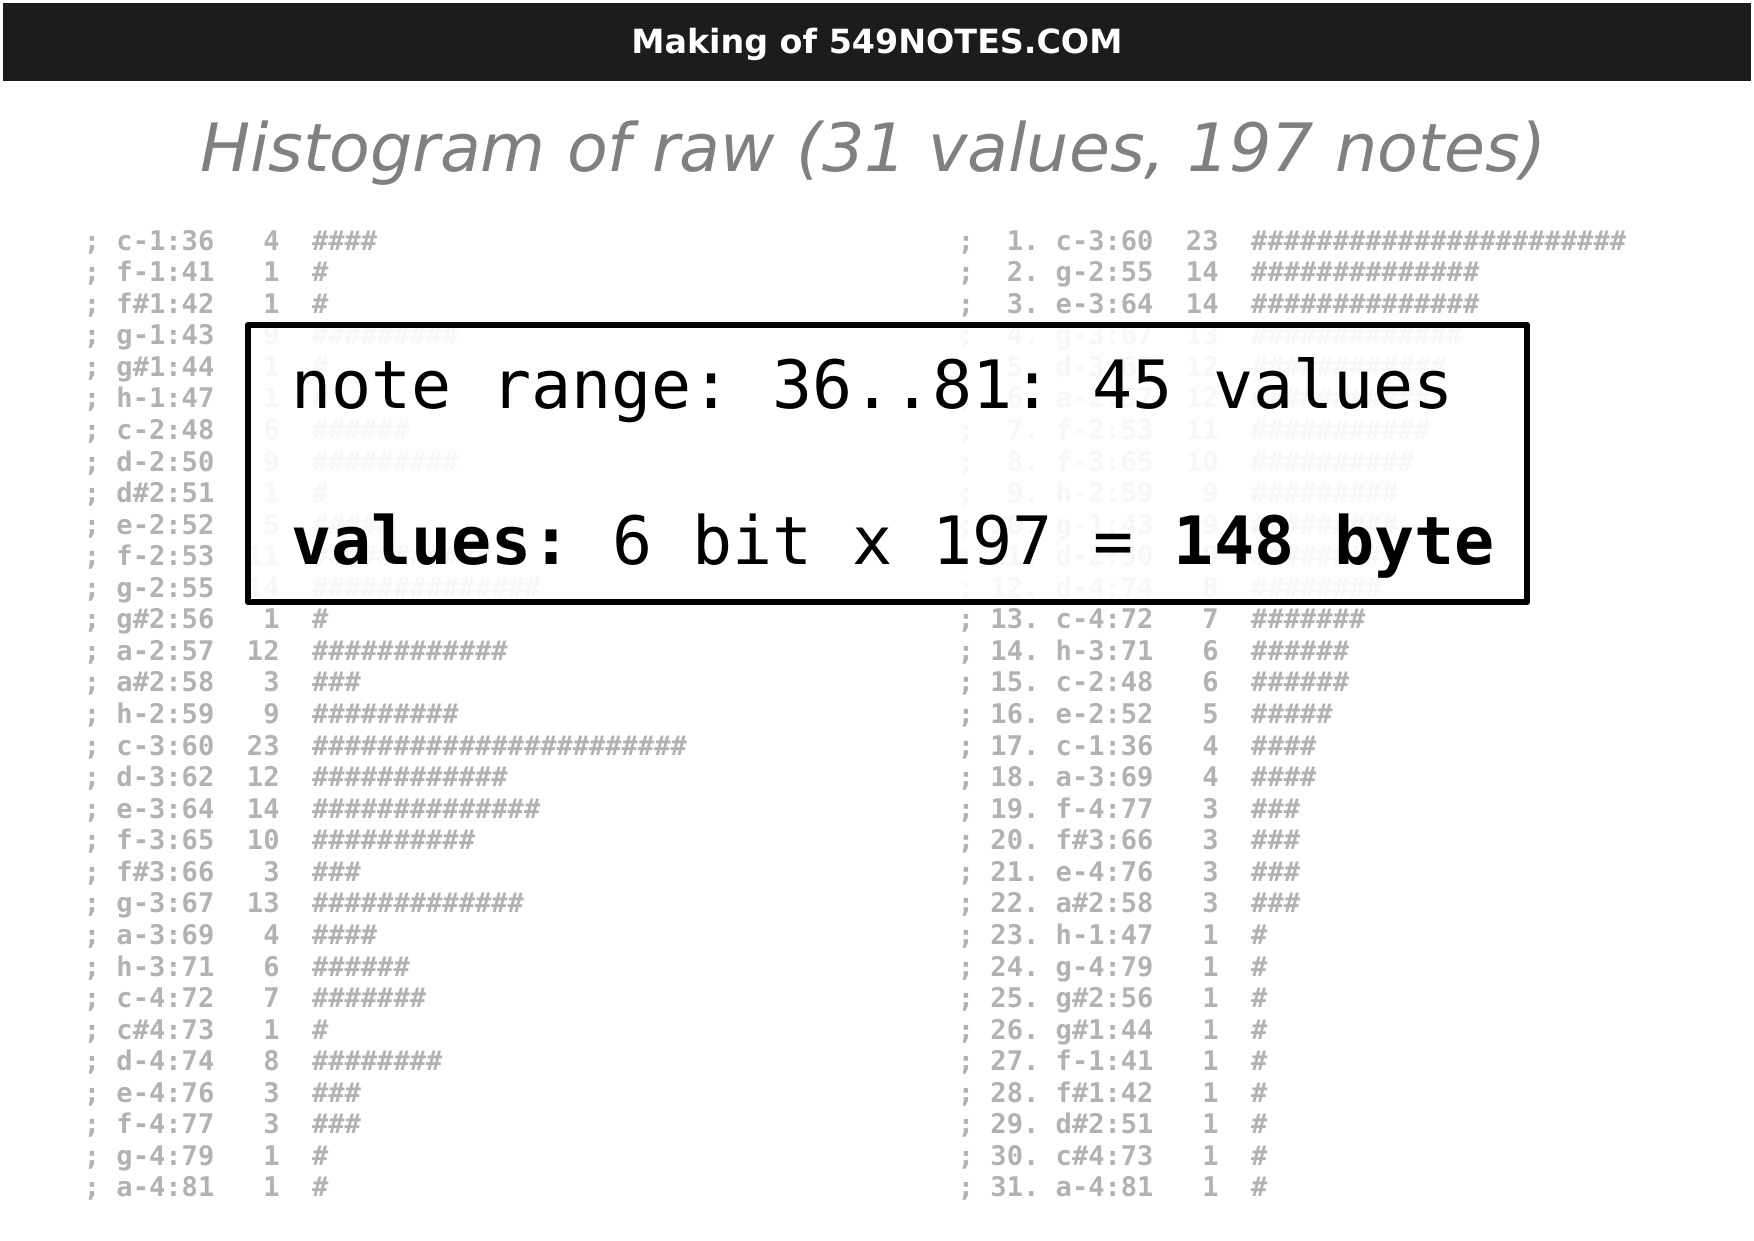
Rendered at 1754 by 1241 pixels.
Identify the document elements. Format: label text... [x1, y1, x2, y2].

table_header ; 1. c-3:60 23 ####################### ; 2. g-2:55 14 ############## ; 3. e-3:64 14 ############## ; 4. g-3:67 13 ############# ; 5. d-3:62 12 ############ ; 6. a-2:57 12 ############ ; 7. f-2:53 11 ########### ; 8. f-3:65 10 ########## ; 9. h-2:59 9 ######### ; 10. g-1:43 9 ######### ; 11. d-2:50 9 ######### ; 12. d-4:74 8 ######## ; 13. c-4:72 7 ####### ; 14. h-3:71 6 ###### ; 15. c-2:48 6 ###### ; 16. e-2:52 5 ##### ; 17. c-1:36 4 #### ; 18. a-3:69 4 #### ; 19. f-4:77 3 ### ; 20. f#3:66 3 ### ; 21. e-4:76 3 ### ; 22. a#2:58 3 ### ; 23. h-1:47 1 # ; 24. g-4:79 1 # ; 25. g#2:56 1 # ; 26. g#1:44 1 # ; 27. f-1:41 1 # ; 28. f#1:42 1 # ; 29. d#2:51 1 # ; 30. c#4:73 1 # ; 31. a-4:81 1 # [877, 188, 1722, 1209]
text Histogram of raw (31 values, 197 notes) [3, 110, 1751, 188]
table_header ; c-1:36 4 #### ; f-1:41 1 # ; f#1:42 1 # ; g-1:43 9 ######### ; g#1:44 1 # ; h-1:47 1 # ; c-2:48 6 ###### ; d-2:50 9 ######### ; d#2:51 1 # ; e-2:52 5 ##### ; f-2:53 11 ########### ; g-2:55 14 ############## ; g#2:56 1 # ; a-2:57 12 ############ ; a#2:58 3 ### ; h-2:59 9 ######### ; c-3:60 23 ####################### ; d-3:62 12 ############ ; e-3:64 14 ############## ; f-3:65 10 ########## ; f#3:66 3 ### ; g-3:67 13 ############# ; a-3:69 4 #### ; h-3:71 6 ###### ; c-4:72 7 ####### ; c#4:73 1 # ; d-4:74 8 ######## ; e-4:76 3 ### ; f-4:77 3 ### ; g-4:79 1 # ; a-4:81 1 # [3, 188, 877, 1209]
